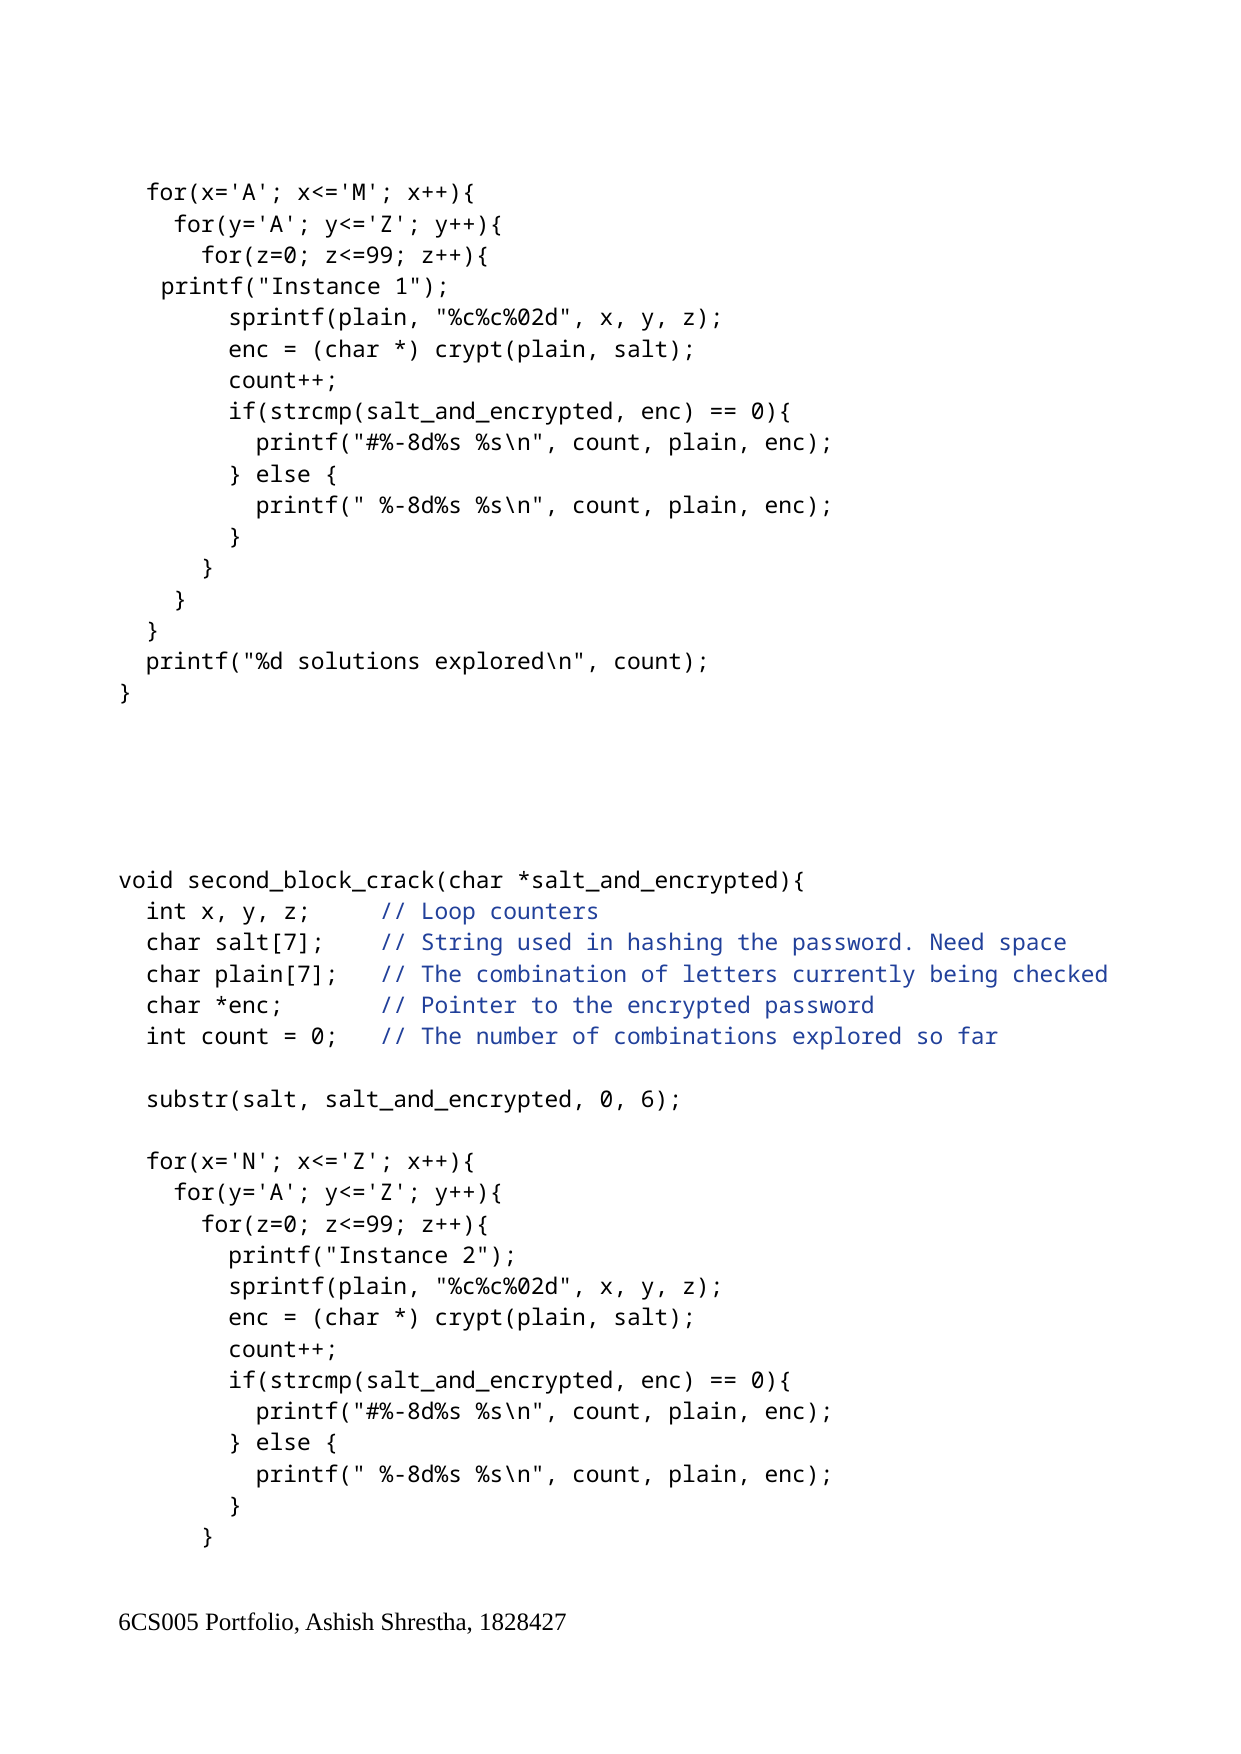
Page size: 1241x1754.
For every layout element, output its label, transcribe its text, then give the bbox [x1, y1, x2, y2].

text for(z=0; z<=99; z++){ [118, 1208, 1122, 1239]
text } [118, 1489, 1122, 1520]
text count++; [118, 1333, 1122, 1364]
text enc = (char *) crypt(plain, salt); [118, 1301, 1122, 1333]
text } else { [118, 458, 1122, 489]
text } else { [118, 1426, 1122, 1458]
text if(strcmp(salt_and_encrypted, enc) == 0){ [118, 1364, 1122, 1395]
text for(y='A'; y<='Z'; y++){ [118, 208, 1122, 239]
text int count = 0; // The number of combinations explored so far [118, 1020, 1122, 1051]
text } [118, 520, 1122, 551]
text int x, y, z; // Loop counters [118, 895, 1122, 926]
text } [118, 551, 1122, 583]
text char plain[7]; // The combination of letters currently being checked [118, 958, 1122, 989]
text for(z=0; z<=99; z++){ [118, 239, 1122, 270]
text for(x='A'; x<='M'; x++){ [118, 176, 1122, 208]
text sprintf(plain, "%c%c%02d", x, y, z); [118, 1270, 1122, 1301]
text } [118, 583, 1122, 614]
text } [118, 676, 1122, 708]
text for(y='A'; y<='Z'; y++){ [118, 1176, 1122, 1208]
text char salt[7]; // String used in hashing the password. Need space [118, 926, 1122, 958]
text for(x='N'; x<='Z'; x++){ [118, 1145, 1122, 1176]
text printf("Instance 2"); [118, 1239, 1122, 1270]
text void second_block_crack(char *salt_and_encrypted){ [118, 864, 1122, 895]
text printf("#%-8d%s %s\n", count, plain, enc); [118, 426, 1122, 458]
text sprintf(plain, "%c%c%02d", x, y, z); [118, 301, 1122, 333]
text enc = (char *) crypt(plain, salt); [118, 333, 1122, 364]
text substr(salt, salt_and_encrypted, 0, 6); [118, 1083, 1122, 1114]
text printf(" %-8d%s %s\n", count, plain, enc); [118, 1458, 1122, 1489]
text char *enc; // Pointer to the encrypted password [118, 989, 1122, 1020]
text printf("#%-8d%s %s\n", count, plain, enc); [118, 1395, 1122, 1426]
text } [118, 614, 1122, 645]
text printf("Instance 1"); [118, 270, 1122, 301]
text printf(" %-8d%s %s\n", count, plain, enc); [118, 489, 1122, 520]
text } [118, 1520, 1122, 1551]
text if(strcmp(salt_and_encrypted, enc) == 0){ [118, 395, 1122, 426]
text printf("%d solutions explored\n", count); [118, 645, 1122, 676]
text count++; [118, 364, 1122, 395]
